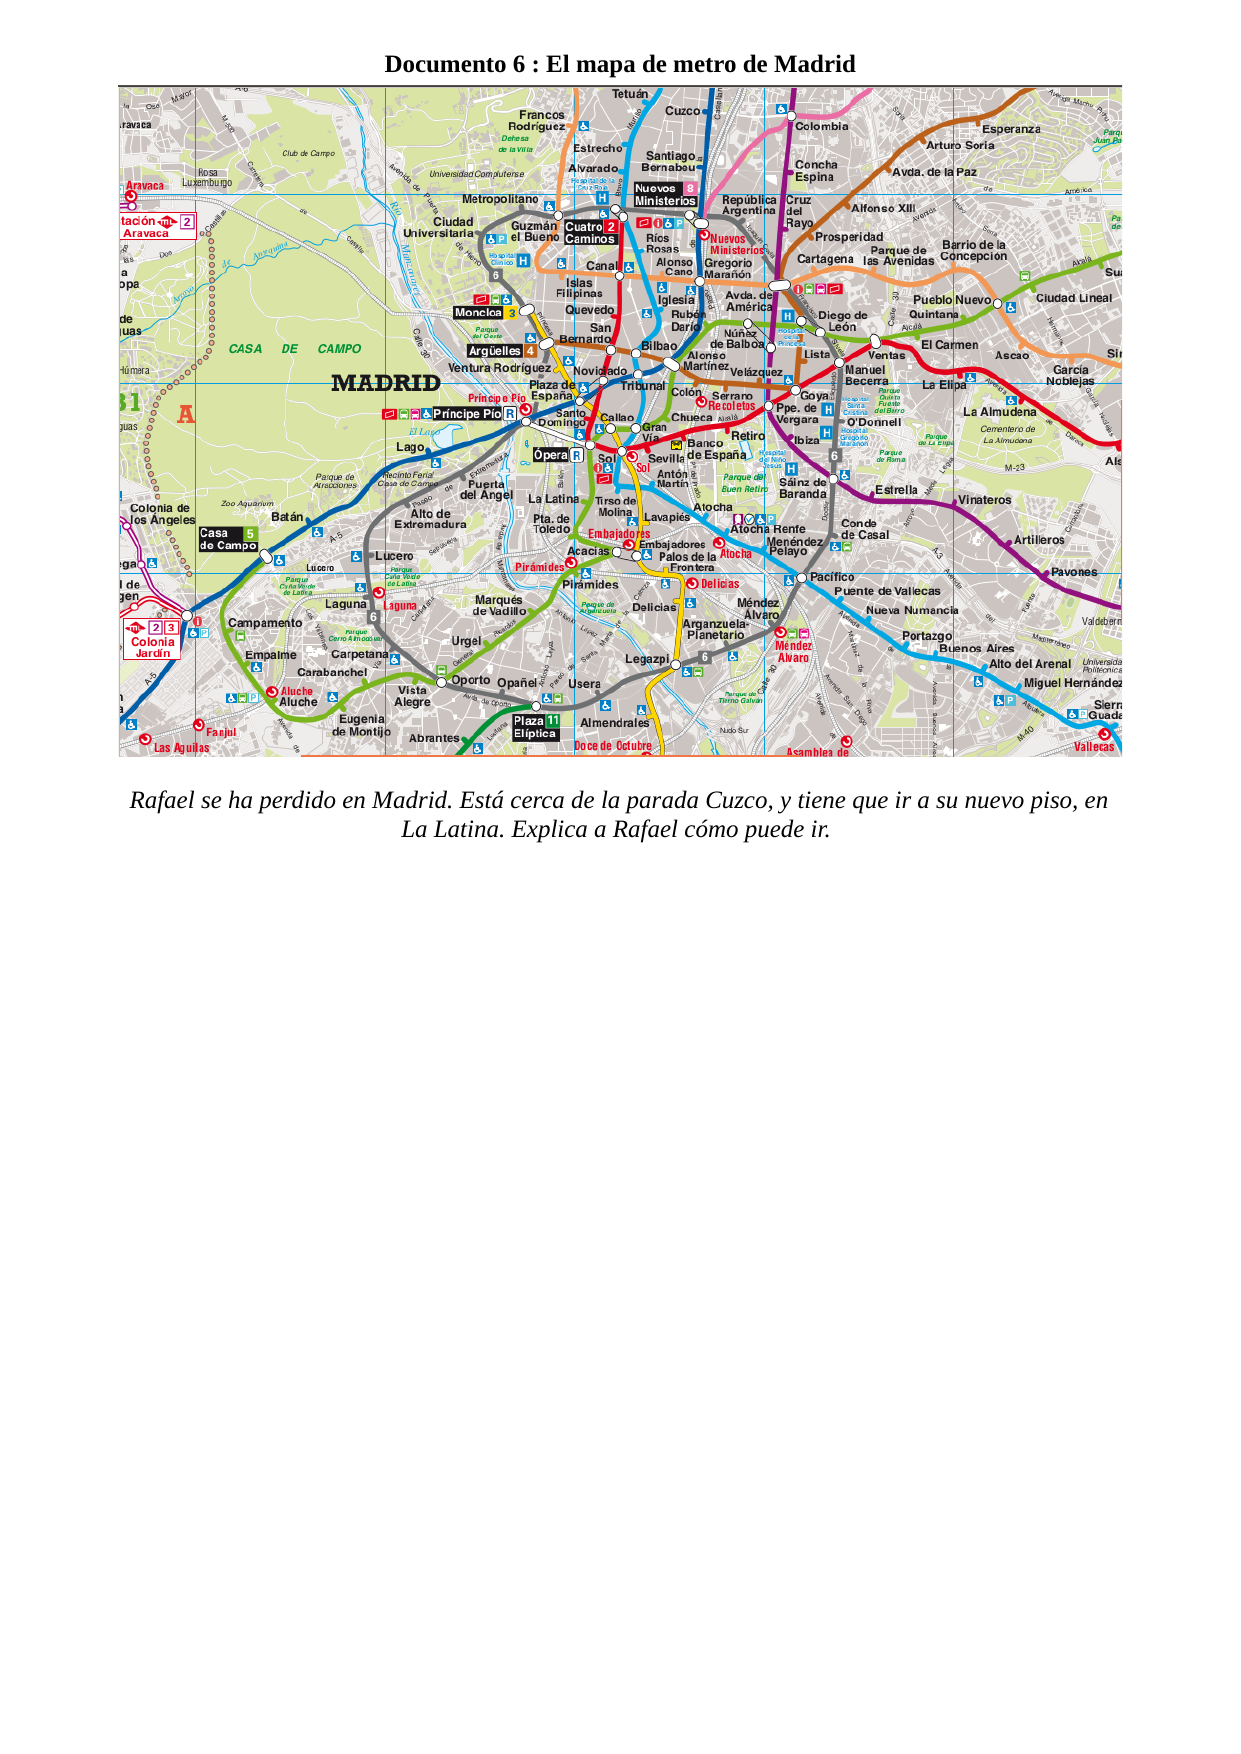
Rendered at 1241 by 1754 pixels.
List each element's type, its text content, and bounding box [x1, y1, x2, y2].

picture [118, 85, 1123, 757]
text Documento 6 : El mapa de metro de Madrid [118, 49, 1122, 78]
text Rafael se ha perdido en Madrid. Está cerca de la parada Cuzco, y tiene que ir a su nuevo piso, en La Latina. Explica a Rafael cómo puede ir. [118, 786, 1122, 843]
picture [955, 666, 1123, 757]
